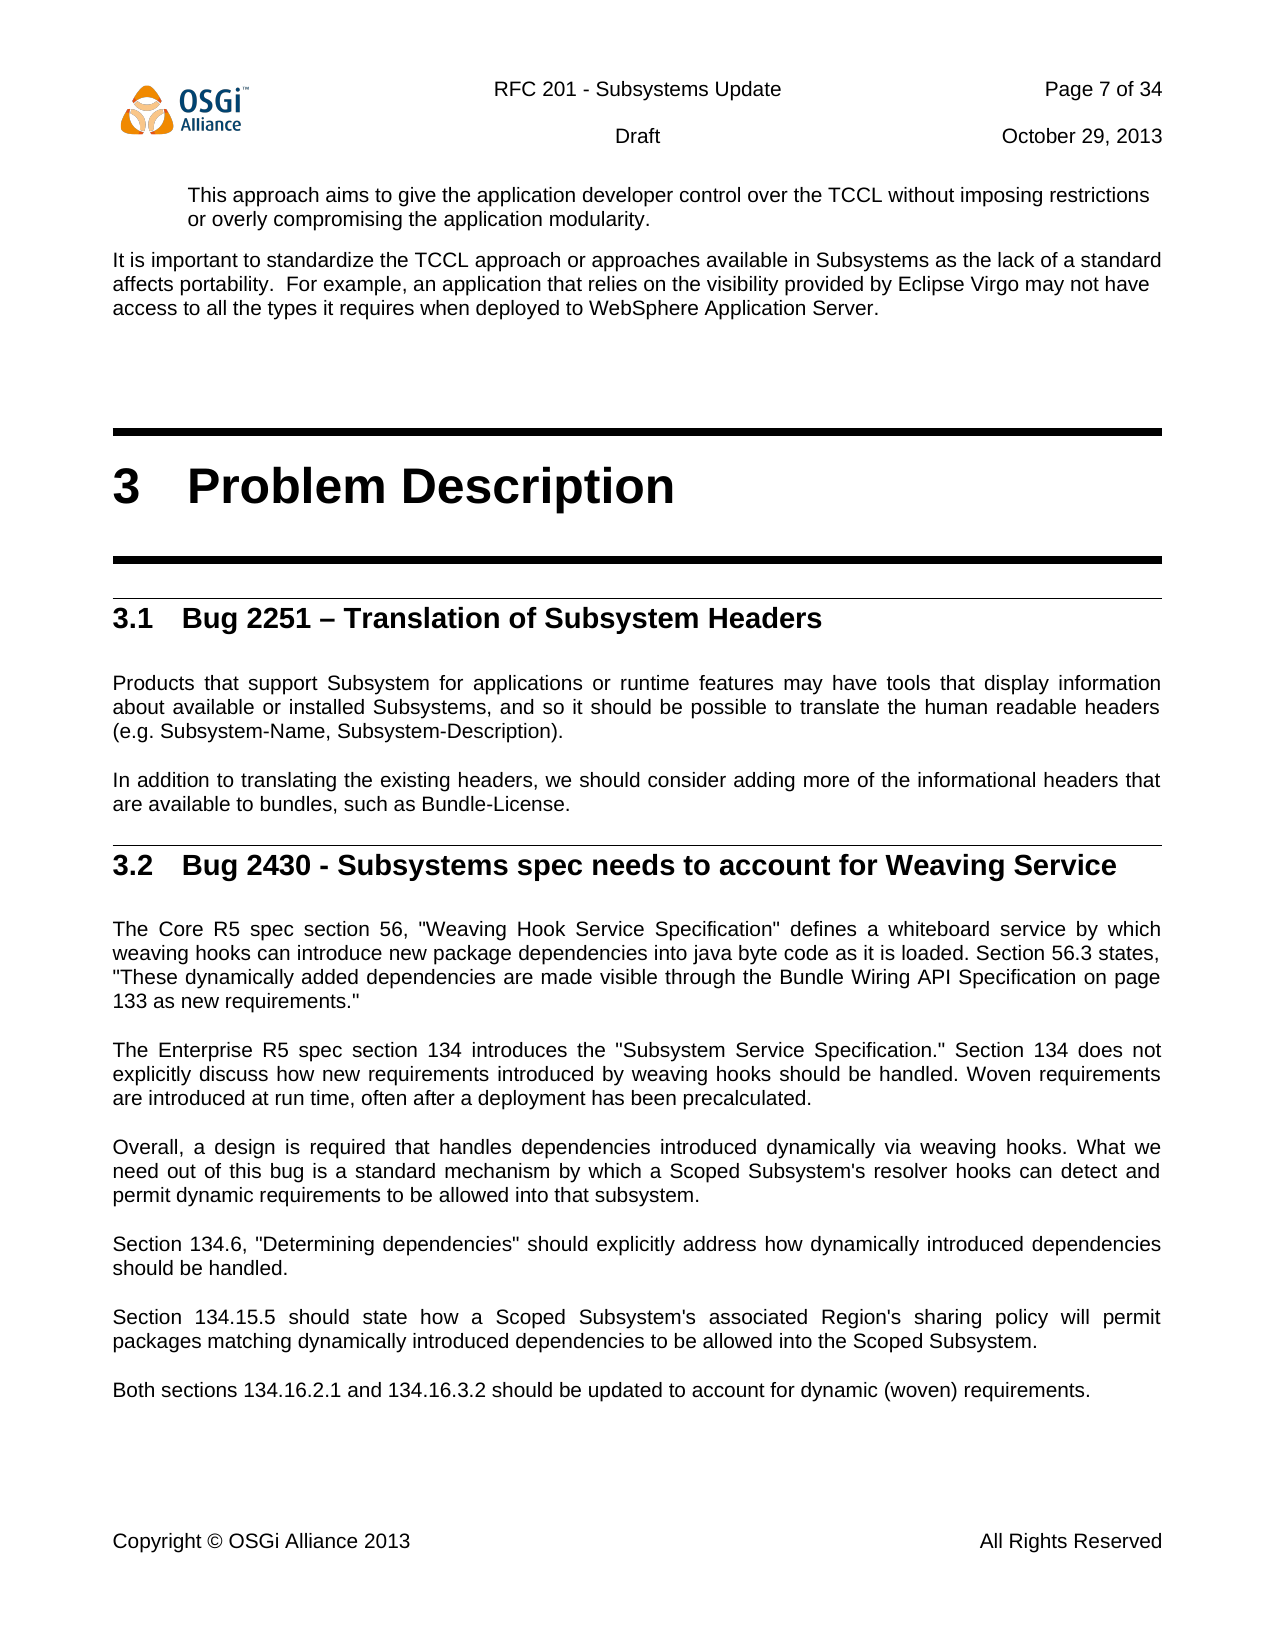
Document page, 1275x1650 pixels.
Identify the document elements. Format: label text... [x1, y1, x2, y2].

text The Core R5 spec section 56, "Weaving Hook Service Specification" defines a whiteboard service by which weaving hooks can introduce new package dependencies into java byte code as it is loaded. Section 56.3 states, "These dynamically added dependencies are made visible through the Bundle Wiring API Specification on page 133 as new requirements." [112, 917, 1162, 1013]
text Section 134.15.5 should state how a Scoped Subsystem's associated Region's sharing policy will permit packages matching dynamically introduced dependencies to be allowed into the Scoped Subsystem. [112, 1305, 1162, 1353]
text Products that support Subsystem for applications or runtime features may have tools that display information about available or installed Subsystems, and so it should be possible to translate the human readable headers (e.g. Subsystem-Name, Subsystem-Description). [112, 671, 1162, 742]
list This approach aims to give the application developer control over the TCCL without imposing restrictions or overly compromising the application modularity. [150, 159, 1162, 231]
text Section 134.6, "Determining dependencies" should explicitly address how dynamically introduced dependencies should be handled. [112, 1232, 1162, 1280]
text The Enterprise R5 spec section 134 introduces the "Subsystem Service Specification." Section 134 does not explicitly discuss how new requirements introduced by weaving hooks should be handled. Woven requirements are introduced at run time, often after a deployment has been precalculated. [112, 1038, 1162, 1110]
text In addition to translating the existing headers, we should consider adding more of the informational headers that are available to bundles, such as Bundle-License. [112, 767, 1162, 815]
text It is important to standardize the TCCL approach or approaches available in Subsystems as the lack of a standard affects portability. For example, an application that relies on the visibility provided by Eclipse Virgo may not have access to all the types it requires when deployed to WebSphere Application Server. [112, 247, 1162, 319]
text Both sections 134.16.2.1 and 134.16.3.2 should be updated to account for dynamic (woven) requirements. [112, 1378, 1162, 1402]
subtitle Bug 2430 - Subsystems spec needs to account for Weaving Service [112, 846, 1162, 881]
subtitle Bug 2251 – Translation of Subsystem Headers [112, 599, 1162, 634]
subtitle Problem Description [112, 429, 1162, 564]
text Overall, a design is required that handles dependencies introduced dynamically via weaving hooks. What we need out of this bug is a standard mechanism by which a Scoped Subsystem's resolver hooks can detect and permit dynamic requirements to be allowed into that subsystem. [112, 1135, 1162, 1207]
picture [113, 78, 257, 142]
